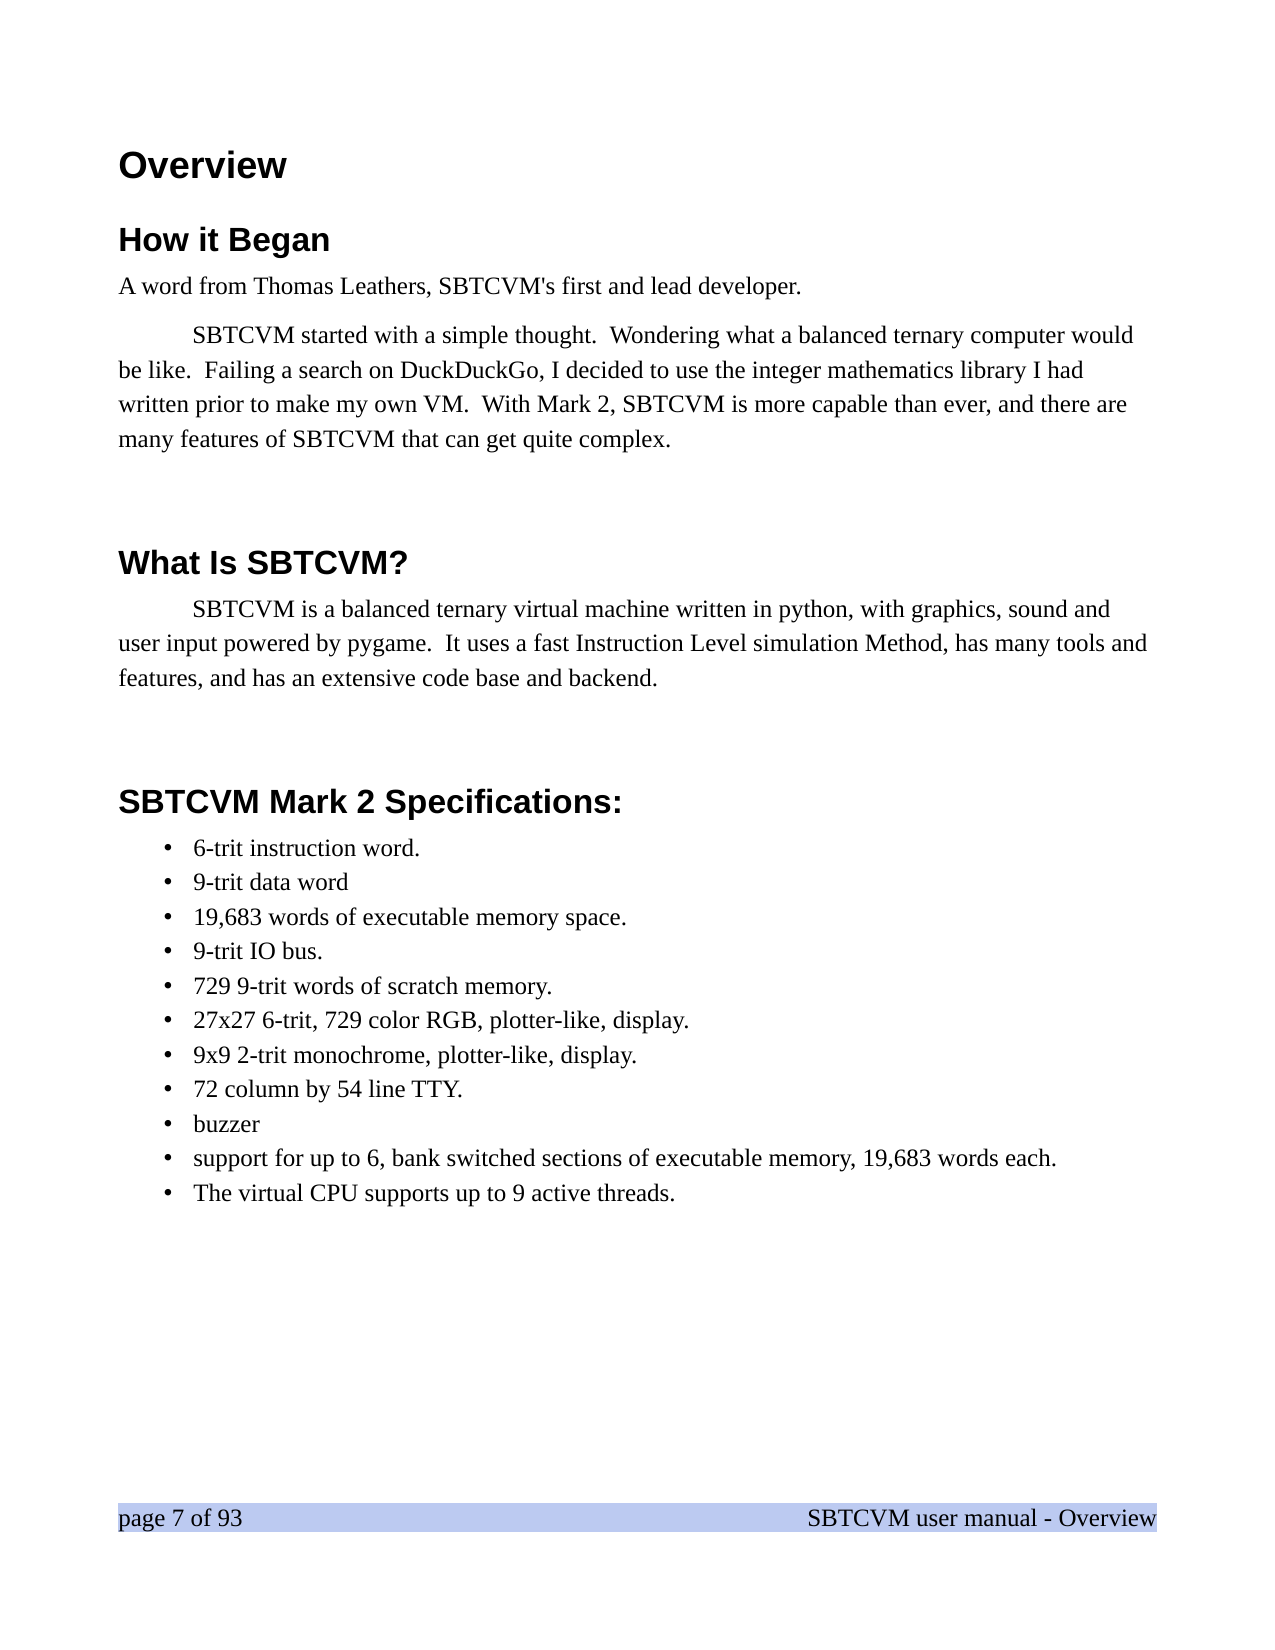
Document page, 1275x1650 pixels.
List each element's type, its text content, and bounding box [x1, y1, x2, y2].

list 9-trit data word [164, 867, 1157, 896]
subtitle Overview [118, 143, 1157, 187]
list support for up to 6, bank switched sections of executable memory, 19,683 words each. [164, 1143, 1157, 1172]
list 729 9-trit words of scratch memory. [164, 971, 1157, 999]
subtitle How it Began [118, 220, 1157, 259]
list 19,683 words of executable memory space. [164, 902, 1157, 931]
list 6-trit instruction word. [164, 833, 1157, 862]
list 9-trit IO bus. [164, 936, 1157, 965]
list The virtual CPU supports up to 9 active threads. [164, 1178, 1157, 1206]
text SBTCVM started with a simple thought. Wondering what a balanced ternary computer would be like. Failing a search on DuckDuckGo, I decided to use the integer mathematics library I had written prior to make my own VM. With Mark 2, SBTCVM is more capable than ever, and there are many features of SBTCVM that can get quite complex. [118, 320, 1157, 452]
subtitle SBTCVM Mark 2 Specifications: [118, 782, 1157, 820]
list 9x9 2-trit monochrome, plotter-like, display. [164, 1040, 1157, 1068]
list 72 column by 54 line TTY. [164, 1074, 1157, 1103]
text SBTCVM is a balanced ternary virtual machine written in python, with graphics, sound and user input powered by pygame. It uses a fast Instruction Level simulation Method, has many tools and features, and has an extensive code base and backend. [118, 594, 1157, 692]
subtitle What Is SBTCVM? [118, 543, 1157, 581]
text A word from Thomas Leathers, SBTCVM's first and lead developer. [118, 271, 1157, 300]
list 27x27 6-trit, 729 color RGB, plotter-like, display. [164, 1005, 1157, 1034]
list buzzer [164, 1109, 1157, 1137]
